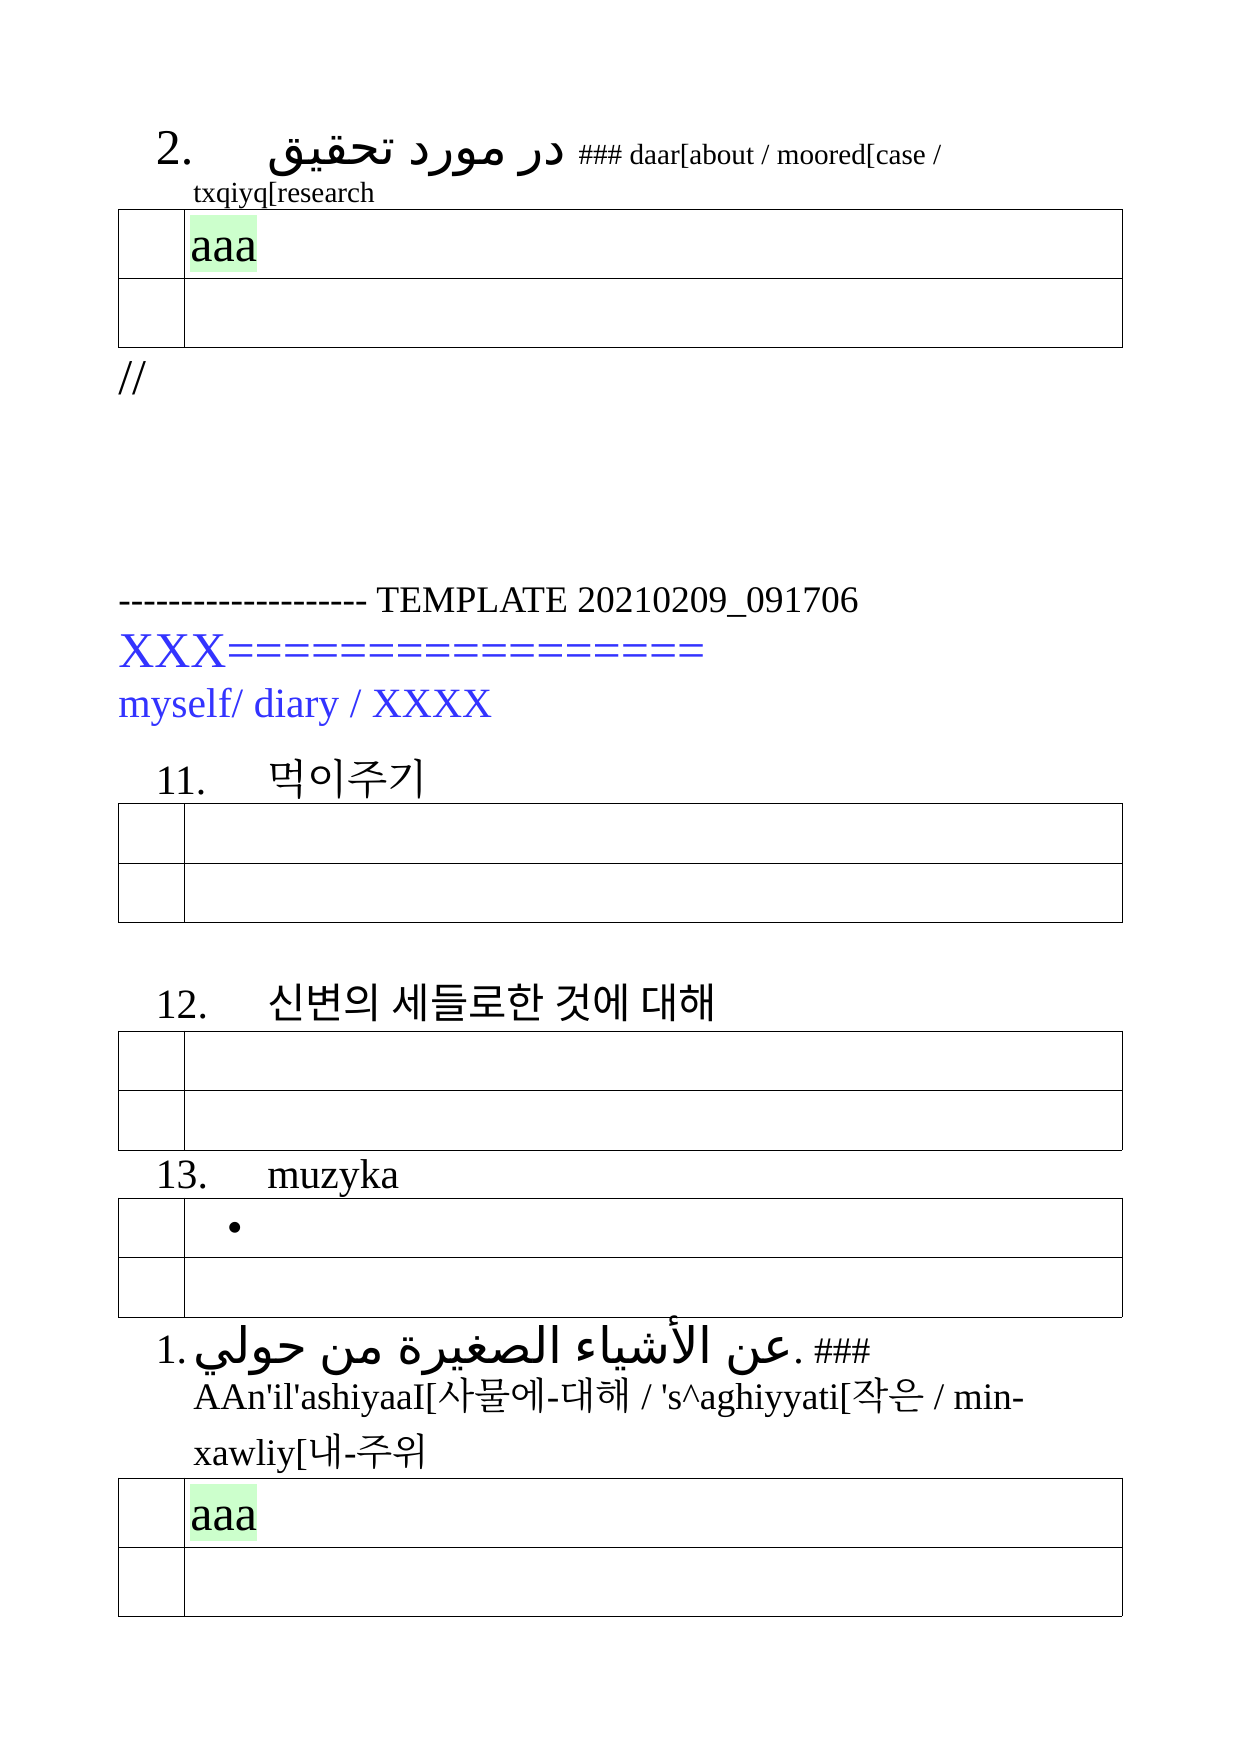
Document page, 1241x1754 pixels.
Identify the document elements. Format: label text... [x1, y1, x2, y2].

table_cell [185, 864, 1122, 922]
table_cell [185, 279, 1122, 347]
text myself/ diary / XXXX [118, 678, 1122, 726]
table_header [119, 1199, 184, 1257]
text -------------------- TEMPLATE 20210209_091706 [118, 577, 1122, 621]
table_cell [119, 279, 184, 347]
list عن الأشياء الصغيرة من حولي. ### AAn'il'ashiyaaI[사물에-대해 / 's^aghiyyati[작은 / min-xawliy[내-주위 [156, 1318, 1122, 1478]
table_header [185, 1032, 1122, 1090]
text // [118, 348, 1122, 405]
table_cell [185, 1258, 1122, 1317]
table_header [119, 210, 184, 278]
table_header [119, 1479, 184, 1547]
table_cell [185, 1091, 1122, 1149]
table_header [185, 1199, 1122, 1257]
list در مورد تحقیق ### daar[about / moored[case / txqiyq[research [156, 118, 1122, 209]
table_header [119, 804, 184, 863]
table_header aaa [185, 1479, 1122, 1547]
table_cell [119, 1091, 184, 1149]
table_cell [119, 1258, 184, 1317]
list 먹이주기 [156, 755, 1122, 803]
table_header [119, 1032, 184, 1090]
table_cell [119, 864, 184, 922]
table_header aaa [185, 210, 1122, 278]
table_header [185, 804, 1122, 863]
table_cell [119, 1548, 184, 1616]
list 신변의 세들로한 것에 대해 [156, 970, 1122, 1031]
list muzyka [156, 1151, 1122, 1198]
table_cell [185, 1548, 1122, 1616]
text XXX================= [118, 621, 1122, 678]
